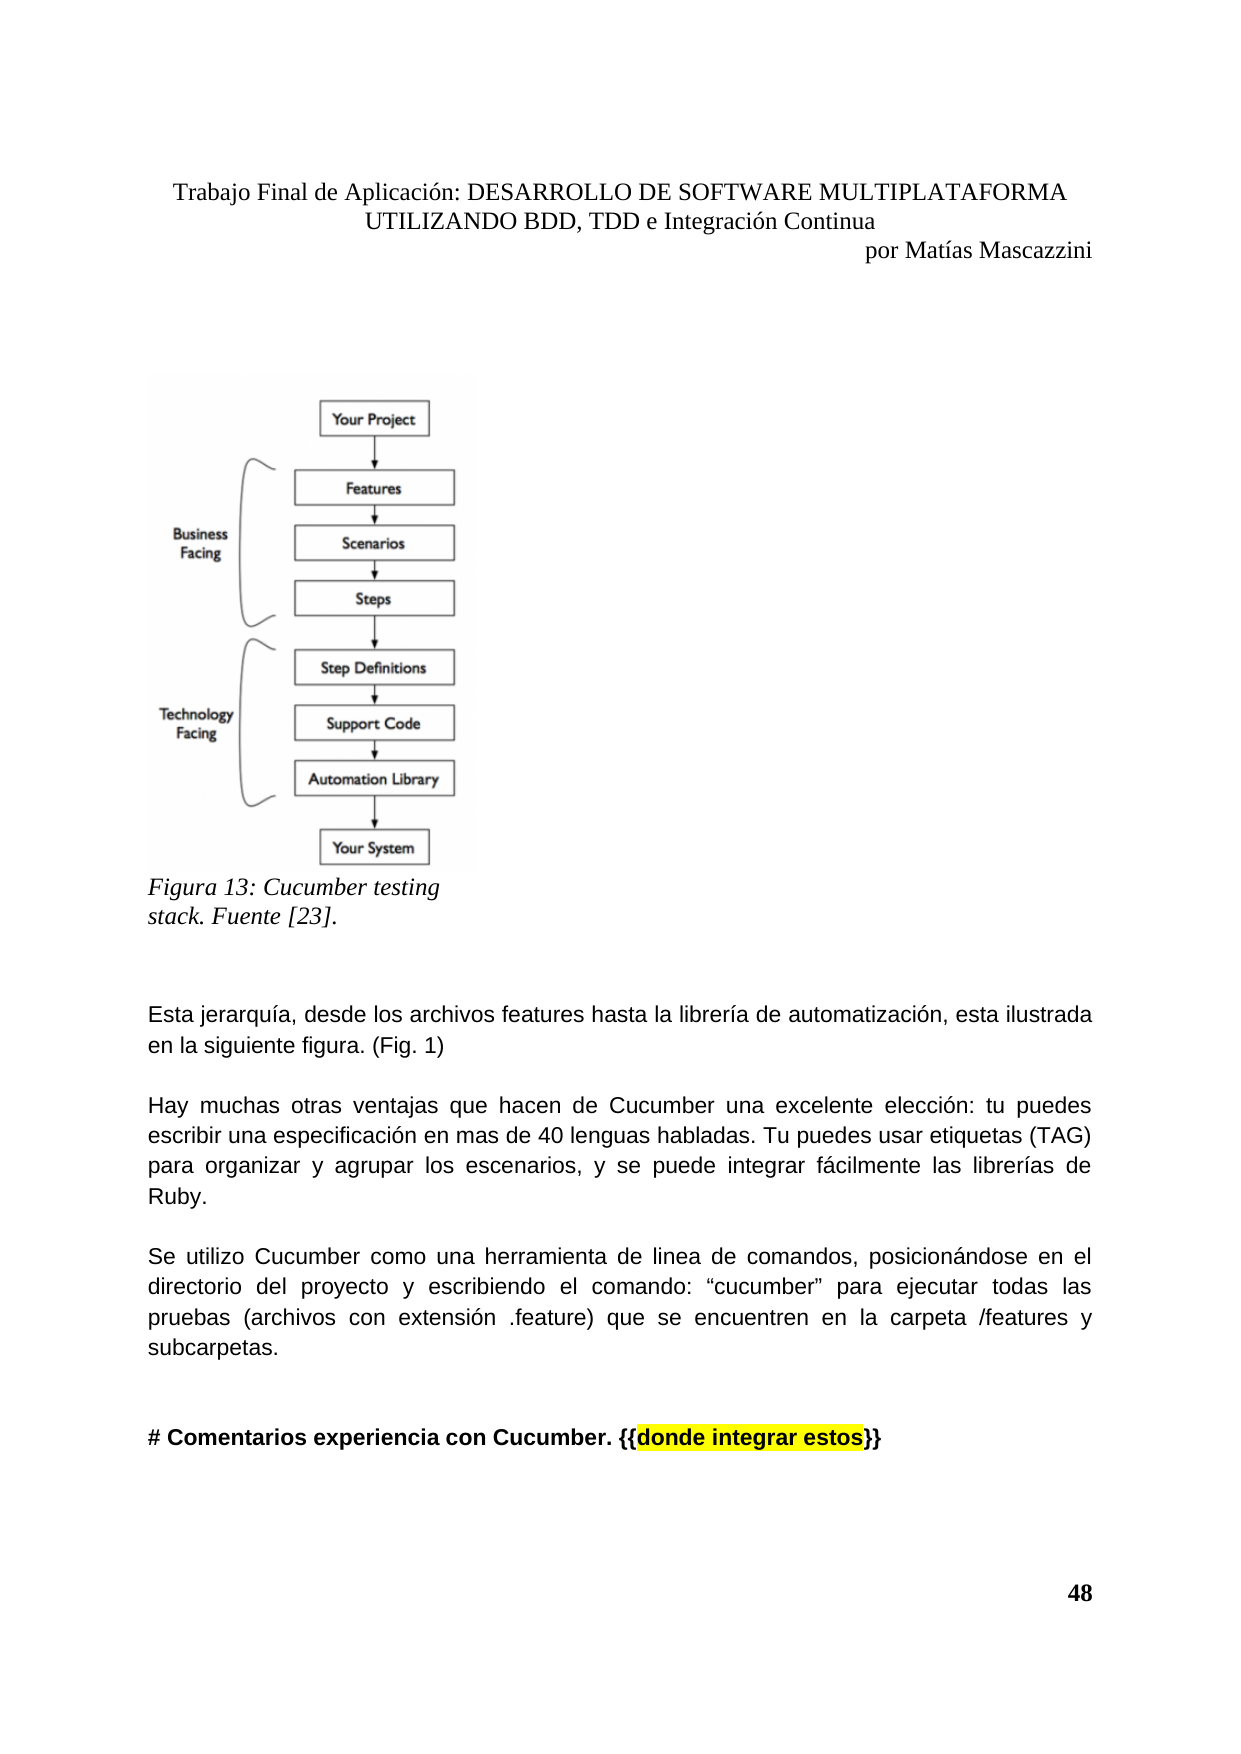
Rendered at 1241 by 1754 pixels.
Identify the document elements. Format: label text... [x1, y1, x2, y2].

text Se utilizo Cucumber como una herramienta de linea de comandos, posicionándose en el directorio del proyecto y escribiendo el comando: “cucumber” para ejecutar todas las pruebas (archivos con extensión .feature) que se encuentren en la carpeta /features y subcarpetas. [148, 1243, 1093, 1360]
picture [147, 374, 476, 873]
text Hay muchas otras ventajas que hacen de Cucumber una excelente elección: tu puedes escribir una especificación en mas de 40 lenguas habladas. Tu puedes usar etiquetas (TAG) para organizar y agrupar los escenarios, y se puede integrar fácilmente las librerías de Ruby. [148, 1092, 1093, 1209]
text Figura 13: Cucumber testing stack. Fuente [23]. [148, 873, 476, 930]
text # Comentarios experiencia con Cucumber. {{donde integrar estos}} [148, 1424, 1093, 1451]
text Esta jerarquía, desde los archivos features hasta la librería de automatización, esta ilustrada en la siguiente figura. (Fig. 1) [148, 1001, 1093, 1058]
